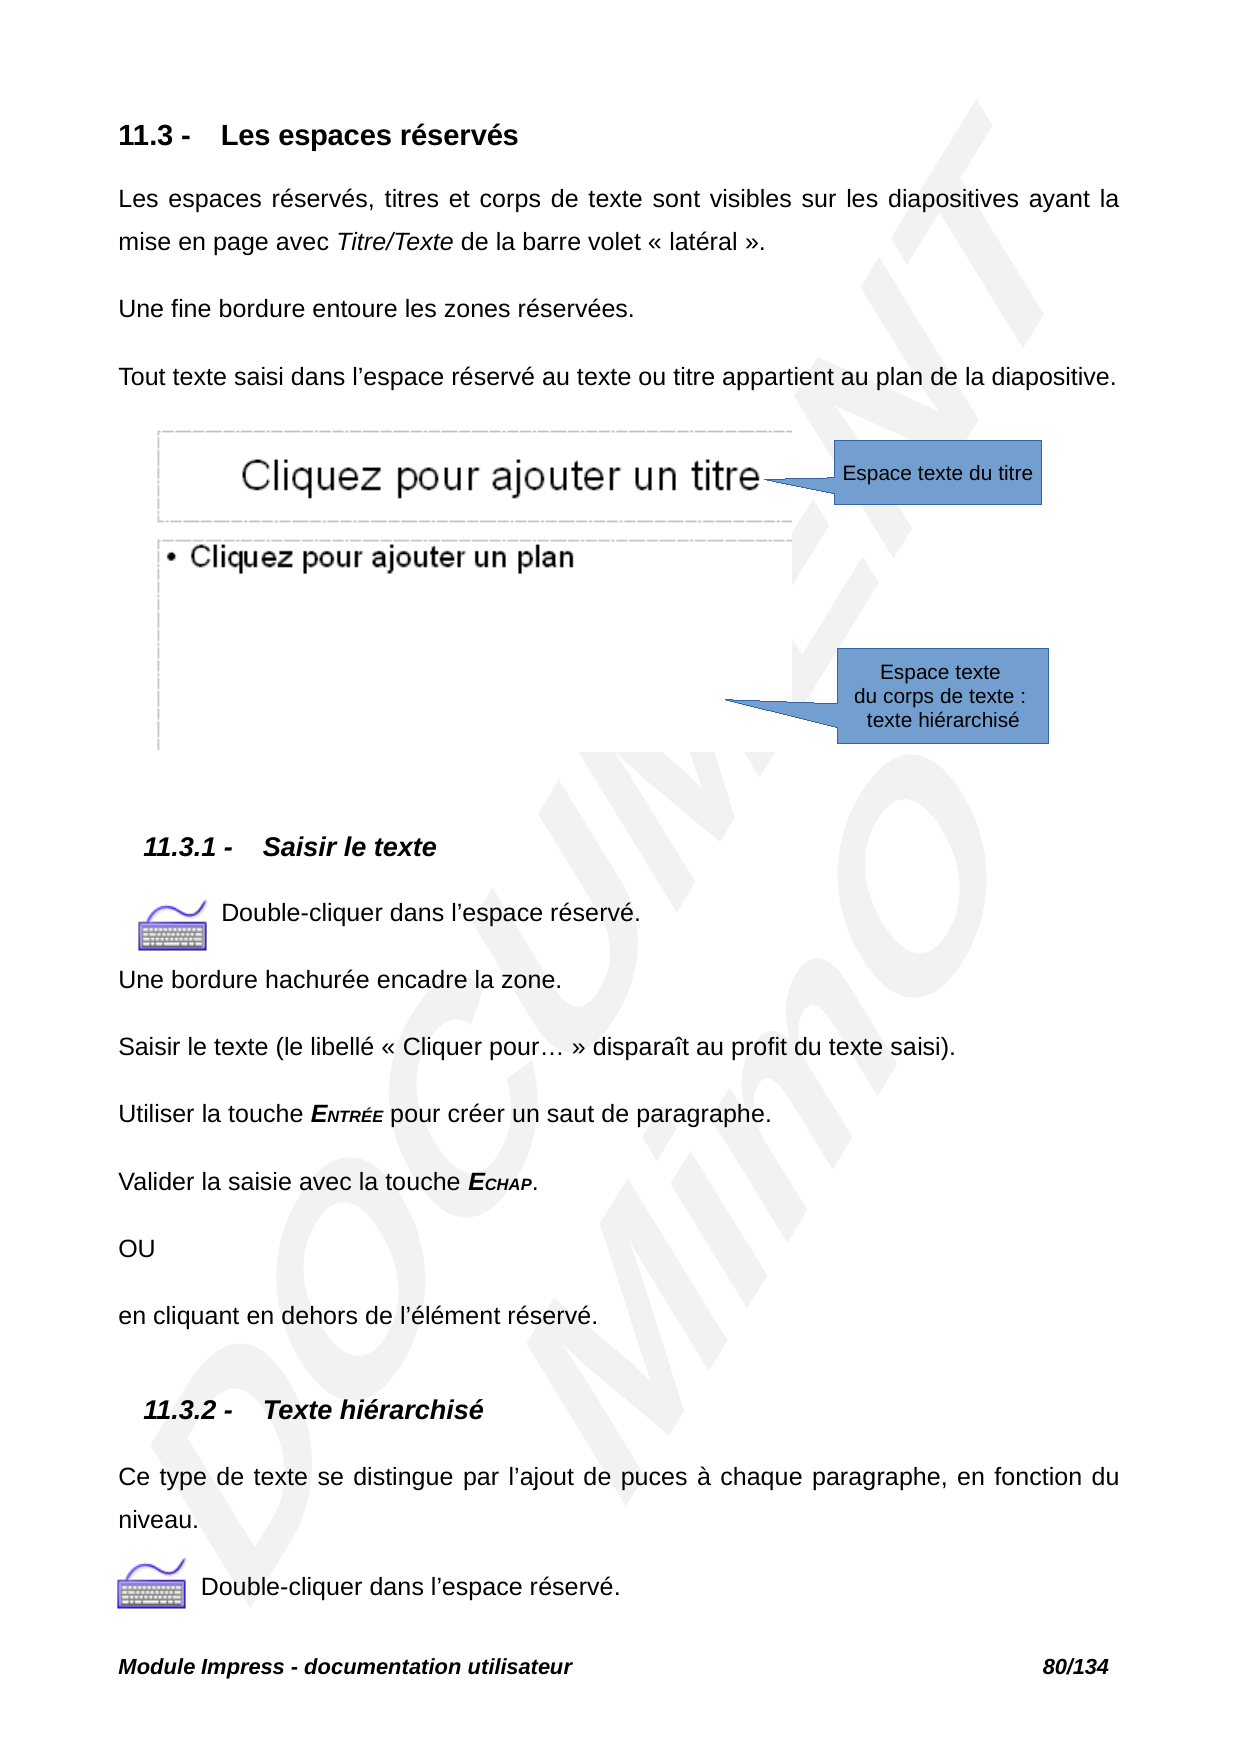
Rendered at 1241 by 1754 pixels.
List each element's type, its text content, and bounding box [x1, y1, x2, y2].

text en cliquant en dehors de l’élément réservé. [118, 1301, 1122, 1330]
text Ce type de texte se distingue par l’ajout de puces à chaque paragraphe, en fonction du niveau. [118, 1461, 1122, 1534]
picture [113, 1547, 189, 1623]
text Double-cliquer dans l’espace réservé. [189, 1572, 1122, 1601]
text Tout texte saisi dans l’espace réservé au texte ou titre appartient au plan de la diapositive. [118, 361, 1122, 390]
subtitle Texte hiérarchisé [143, 1394, 1122, 1425]
picture [134, 889, 210, 965]
text Utiliser la touche Entrée pour créer un saut de paragraphe. [118, 1099, 1122, 1128]
text Double-cliquer dans l’espace réservé. [210, 898, 1122, 927]
text Les espaces réservés, titres et corps de texte sont visibles sur les diapositives ayant la mise en page avec Titre/Texte de la barre volet « latéral ». [118, 183, 1122, 256]
text Valider la saisie avec la touche Echap. [118, 1166, 1122, 1195]
text OU [118, 1233, 1122, 1263]
text Une bordure hachurée encadre la zone. [118, 965, 1122, 994]
subtitle Saisir le texte [143, 830, 1122, 861]
text Une fine bordure entoure les zones réservées. [118, 294, 1122, 323]
text Saisir le texte (le libellé « Cliquer pour… » disparaît au profit du texte saisi). [118, 1032, 1122, 1061]
subtitle Les espaces réservés [118, 118, 1122, 152]
